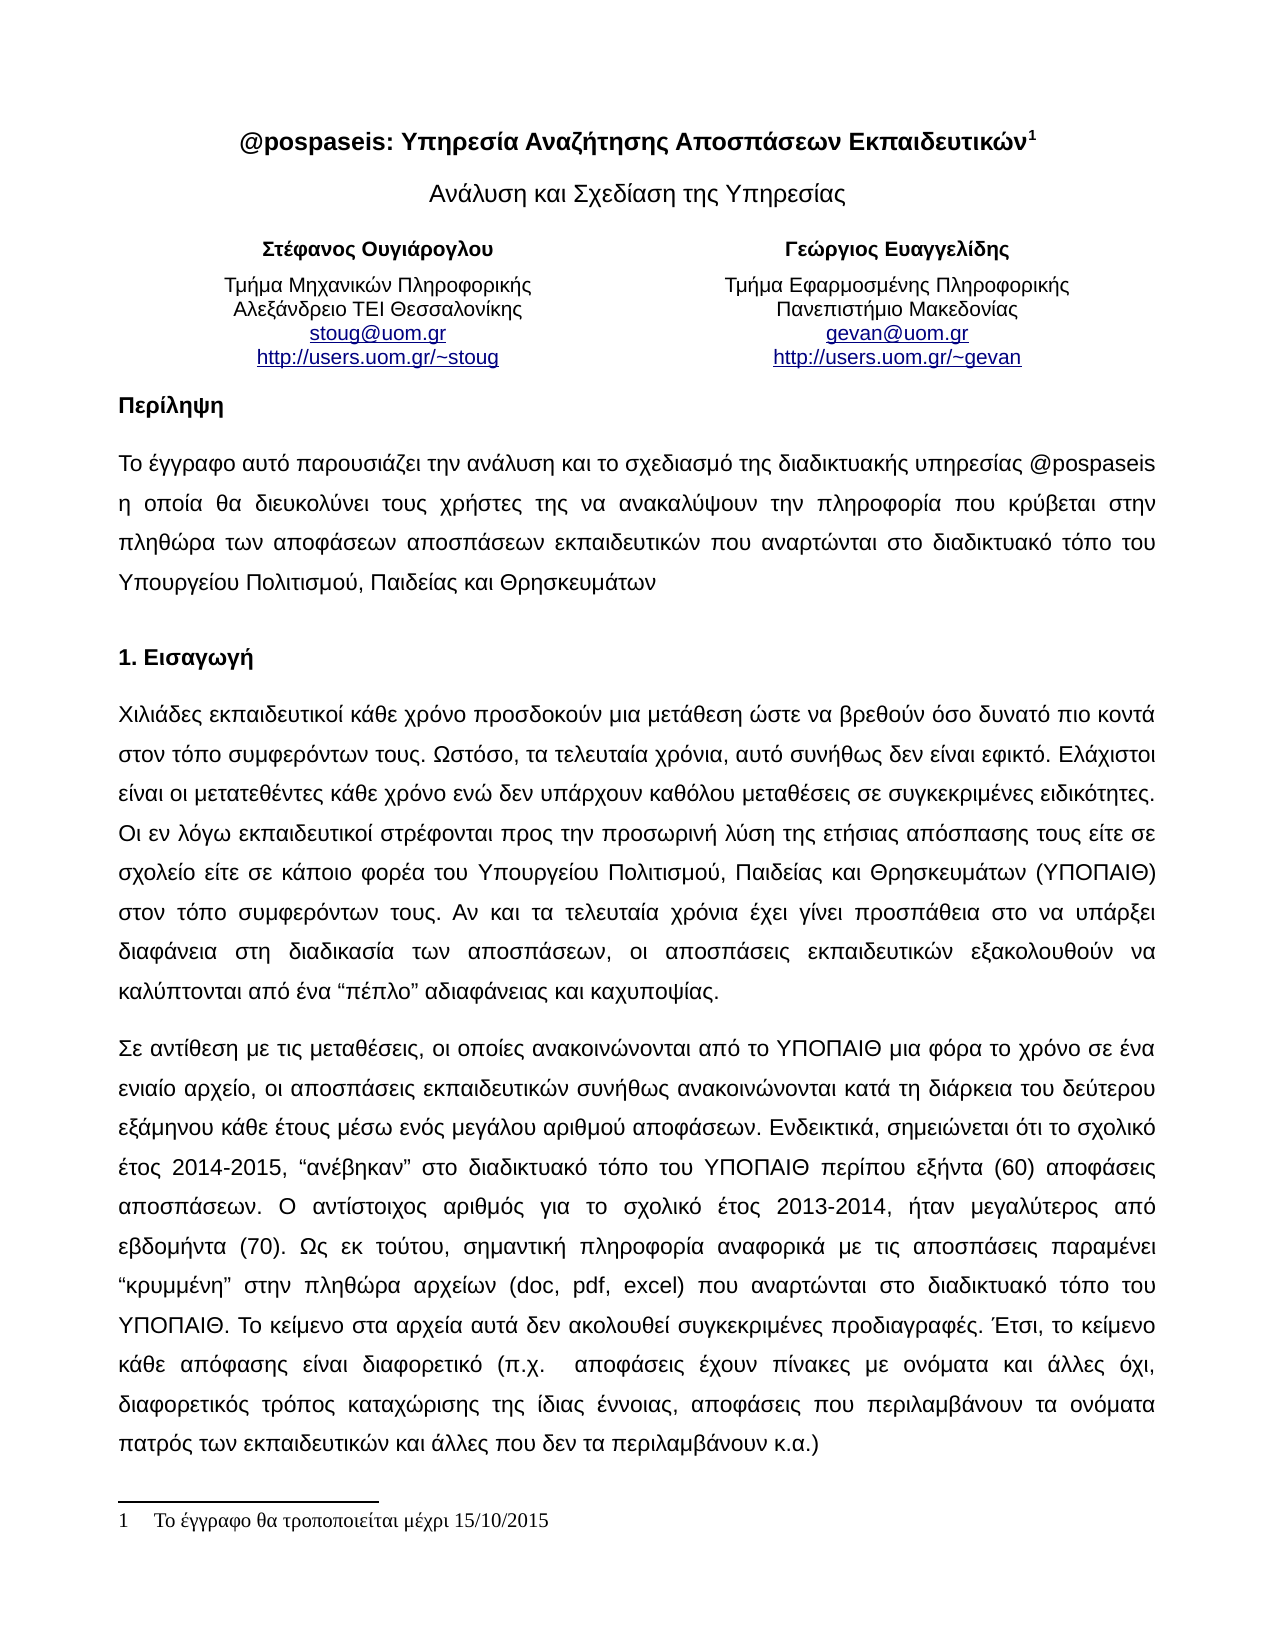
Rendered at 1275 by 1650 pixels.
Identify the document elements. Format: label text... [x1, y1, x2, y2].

text @pospaseis: Υπηρεσία Αναζήτησης Αποσπάσεων Εκπαιδευτικών [118, 127, 1157, 156]
table_header Στέφανος Ουγιάρογλου Τμήμα Μηχανικών Πληροφορικής Αλεξάνδρειο ΤΕΙ Θεσσαλονίκης stoug@uom.gr http://users.uom.gr/~stoug [118, 222, 637, 374]
text Το έγγραφο θα τροποποιείται μέχρι 15/10/2015 [118, 1508, 1157, 1532]
text Σε αντίθεση με τις μεταθέσεις, οι οποίες ανακοινώνονται από το ΥΠΟΠΑΙΘ μια φόρα το χρόνο σε ένα ενιαίο αρχείο, οι αποσπάσεις εκπαιδευτικών συνήθως ανακοινώνονται κατά τη διάρκεια του δεύτερου εξάμηνου κάθε έτους μέσω ενός μεγάλου αριθμού αποφάσεων. Ενδεικτικά, σημειώνεται ότι το σχολικό έτος 2014-2015, “ανέβηκαν” στο διαδικτυακό τόπο του ΥΠΟΠΑΙΘ περίπου εξήντα (60) αποφάσεις αποσπάσεων. Ο αντίστοιχος αριθμός για το σχολικό έτος 2013-2014, ήταν μεγαλύτερος από εβδομήντα (70). Ως εκ τούτου, σημαντική πληροφορία αναφορικά με τις αποσπάσεις παραμένει “κρυμμένη” στην πληθώρα αρχείων (doc, pdf, excel) που αναρτώνται στο διαδικτυακό τόπο του ΥΠΟΠΑΙΘ. Το κείμενο στα αρχεία αυτά δεν ακολουθεί συγκεκριμένες προδιαγραφές. Έτσι, το κείμενο κάθε απόφασης είναι διαφορετικό (π.χ. αποφάσεις έχουν πίνακες με ονόματα και άλλες όχι, διαφορετικός τρόπος καταχώρισης της ίδιας έννοιας, αποφάσεις που περιλαμβάνουν τα ονόματα πατρός των εκπαιδευτικών και άλλες που δεν τα περιλαμβάνουν κ.α.) [118, 1035, 1157, 1456]
table_header Γεώργιος Ευαγγελίδης Τμήμα Εφαρμοσμένης Πληροφορικής Πανεπιστήμιο Μακεδονίας gevan@uom.gr http://users.uom.gr/~gevan [638, 222, 1157, 374]
text Ανάλυση και Σχεδίαση της Υπηρεσίας [118, 179, 1157, 208]
text Το έγγραφο αυτό παρουσιάζει την ανάλυση και το σχεδιασμό της διαδικτυακής υπηρεσίας @pospaseis η οποία θα διευκολύνει τους χρήστες της να ανακαλύψουν την πληροφορία που κρύβεται στην πληθώρα των αποφάσεων αποσπάσεων εκπαιδευτικών που αναρτώνται στο διαδικτυακό τόπο του Υπουργείου Πολιτισμού, Παιδείας και Θρησκευμάτων [118, 450, 1157, 595]
text Χιλιάδες εκπαιδευτικοί κάθε χρόνο προσδοκούν μια μετάθεση ώστε να βρεθούν όσο δυνατό πιο κοντά στον τόπο συμφερόντων τους. Ωστόσο, τα τελευταία χρόνια, αυτό συνήθως δεν είναι εφικτό. Ελάχιστοι είναι οι μετατεθέντες κάθε χρόνο ενώ δεν υπάρχουν καθόλου μεταθέσεις σε συγκεκριμένες ειδικότητες. Οι εν λόγω εκπαιδευτικοί στρέφονται προς την προσωρινή λύση της ετήσιας απόσπασης τους είτε σε σχολείο είτε σε κάποιο φορέα του Υπουργείου Πολιτισμού, Παιδείας και Θρησκευμάτων (ΥΠΟΠΑΙΘ) στον τόπο συμφερόντων τους. Αν και τα τελευταία χρόνια έχει γίνει προσπάθεια στο να υπάρξει διαφάνεια στη διαδικασία των αποσπάσεων, οι αποσπάσεις εκπαιδευτικών εξακολουθούν να καλύπτονται από ένα “πέπλο” αδιαφάνειας και καχυποψίας. [118, 701, 1157, 1004]
text 1. Εισαγωγή [118, 644, 1157, 670]
text Περίληψη [118, 392, 1157, 419]
